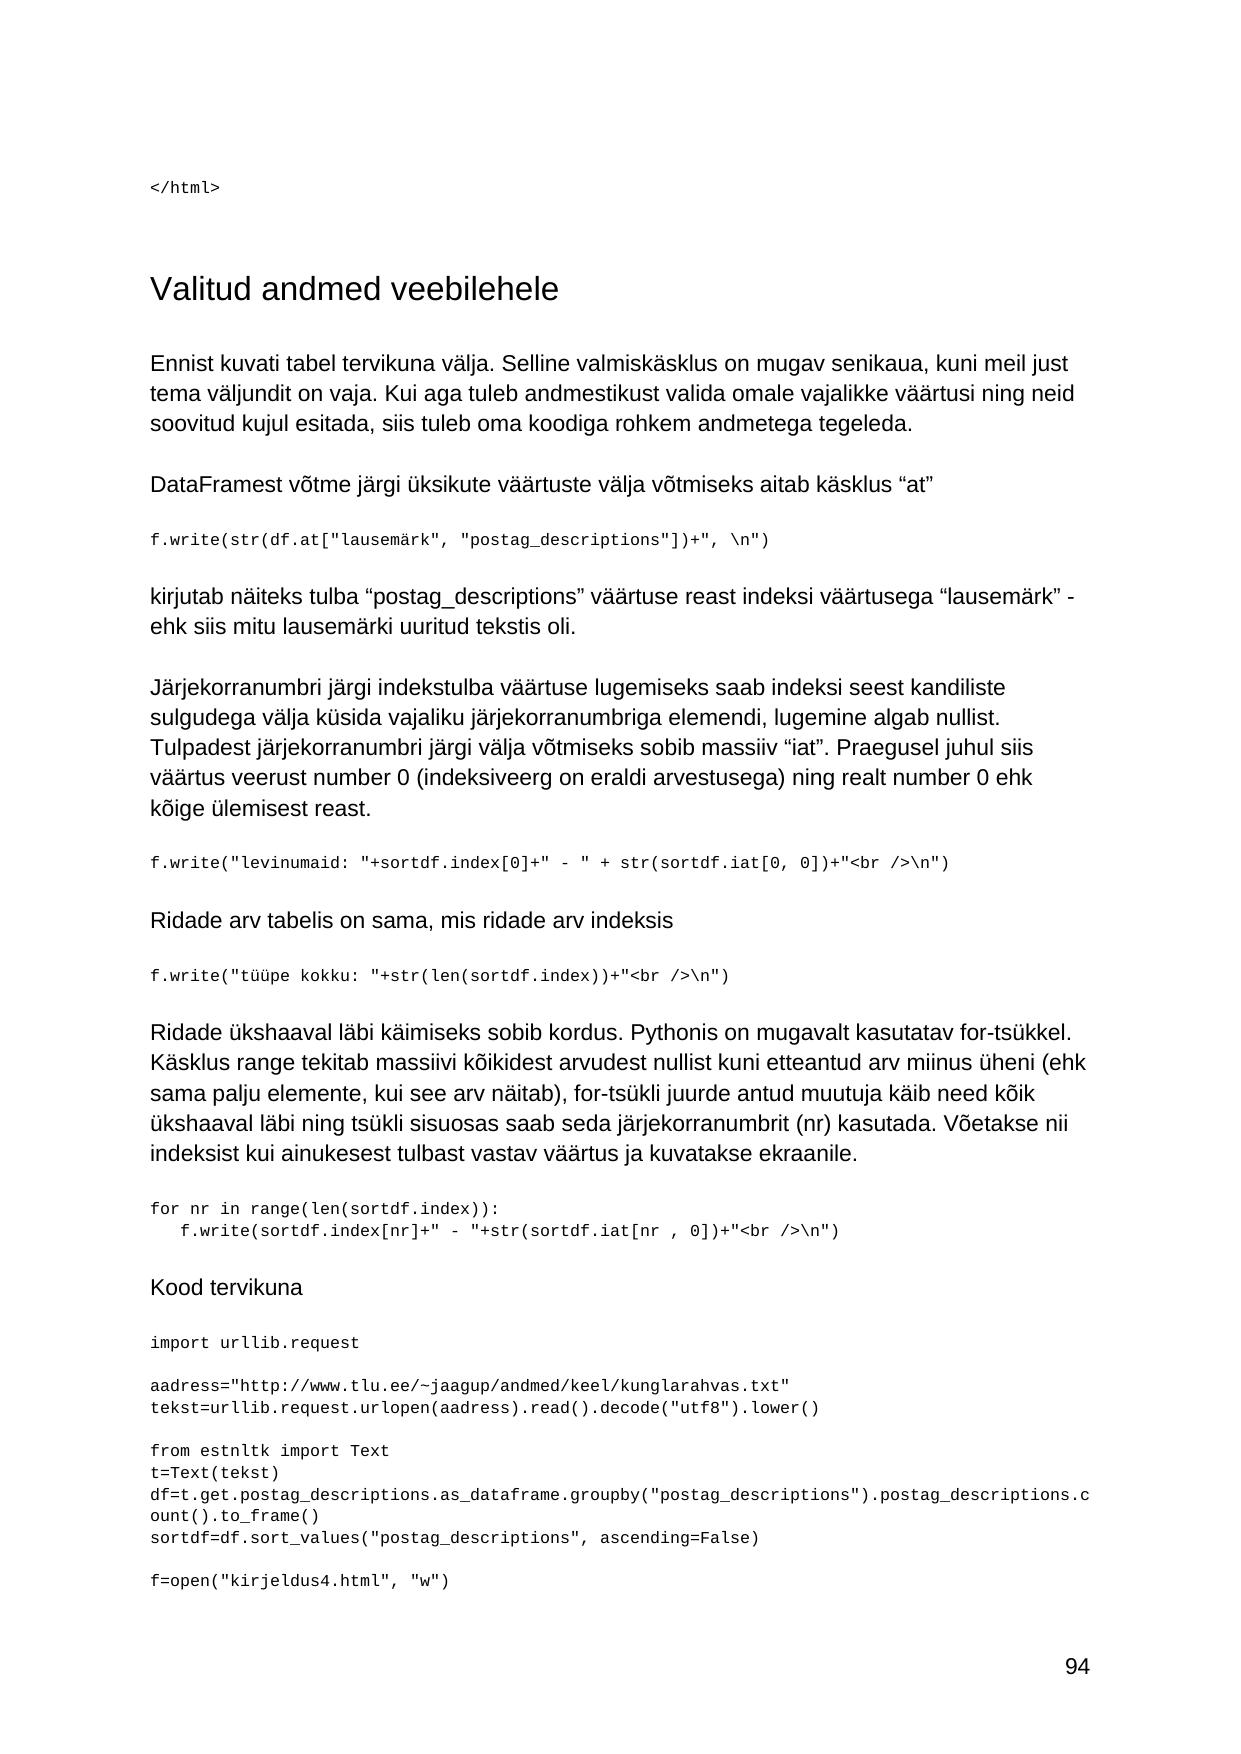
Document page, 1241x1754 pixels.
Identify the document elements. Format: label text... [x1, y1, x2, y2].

text for nr in range(len(sortdf.index)): [150, 1200, 1090, 1219]
text aadress="http://www.tlu.ee/~jaagup/andmed/keel/kunglarahvas.txt" [150, 1378, 1090, 1397]
text Järjekorranumbri järgi indekstulba väärtuse lugemiseks saab indeksi seest kandiliste sulgudega välja küsida vajaliku järjekorranumbriga elemendi, lugemine algab nullist. [150, 674, 1090, 730]
text f.write(sortdf.index[nr]+" - "+str(sortdf.iat[nr , 0])+"<br />\n") [150, 1222, 1090, 1241]
text Ennist kuvati tabel tervikuna välja. Selline valmiskäsklus on mugav senikaua, kuni meil just tema väljundit on vaja. Kui aga tuleb andmestikust valida omale vajalikke väärtusi ning neid soovitud kujul esitada, siis tuleb oma koodiga rohkem andmetega tegeleda. [150, 350, 1090, 437]
text f.write("levinumaid: "+sortdf.index[0]+" - " + str(sortdf.iat[0, 0])+"<br />\n") [150, 855, 1090, 874]
text from estnltk import Text [150, 1443, 1090, 1462]
text DataFramest võtme järgi üksikute väärtuste välja võtmiseks aitab käsklus “at” [150, 471, 1090, 497]
text kirjutab näiteks tulba “postag_descriptions” väärtuse reast indeksi väärtusega “lausemärk” - ehk siis mitu lausemärki uuritud tekstis oli. [150, 583, 1090, 640]
text df=t.get.postag_descriptions.as_dataframe.groupby("postag_descriptions").postag_descriptions.count().to_frame() [150, 1486, 1090, 1527]
text f=open("kirjeldus4.html", "w") [150, 1573, 1090, 1592]
text Ridade arv tabelis on sama, mis ridade arv indeksis [150, 907, 1090, 933]
text t=Text(tekst) [150, 1464, 1090, 1483]
text import urllib.request [150, 1334, 1090, 1353]
text Kood tervikuna [150, 1274, 1090, 1300]
text sortdf=df.sort_values("postag_descriptions", ascending=False) [150, 1529, 1090, 1548]
text tekst=urllib.request.urlopen(aadress).read().decode("utf8").lower() [150, 1399, 1090, 1418]
subtitle Valitud andmed veebilehele [150, 269, 1090, 307]
text f.write("tüüpe kokku: "+str(len(sortdf.index))+"<br />\n") [150, 967, 1090, 986]
text Tulpadest järjekorranumbri järgi välja võtmiseks sobib massiiv “iat”. Praegusel juhul siis väärtus veerust number 0 (indeksiveerg on eraldi arvestusega) ning realt number 0 ehk kõige ülemisest reast. [150, 734, 1090, 821]
text f.write(str(df.at["lausemärk", "postag_descriptions"])+", \n") [150, 531, 1090, 550]
text Ridade ükshaaval läbi käimiseks sobib kordus. Pythonis on mugavalt kasutatav for-tsükkel. Käsklus range tekitab massiivi kõikidest arvudest nullist kuni etteantud arv miinus üheni (ehk sama palju elemente, kui see arv näitab), for-tsükli juurde antud muutuja käib need kõik ükshaaval läbi ning tsükli sisuosas saab seda järjekorranumbrit (nr) kasutada. Võetakse nii indeksist kui ainukesest tulbast vastav väärtus ja kuvatakse ekraanile. [150, 1019, 1090, 1166]
text </html> [150, 179, 1090, 198]
